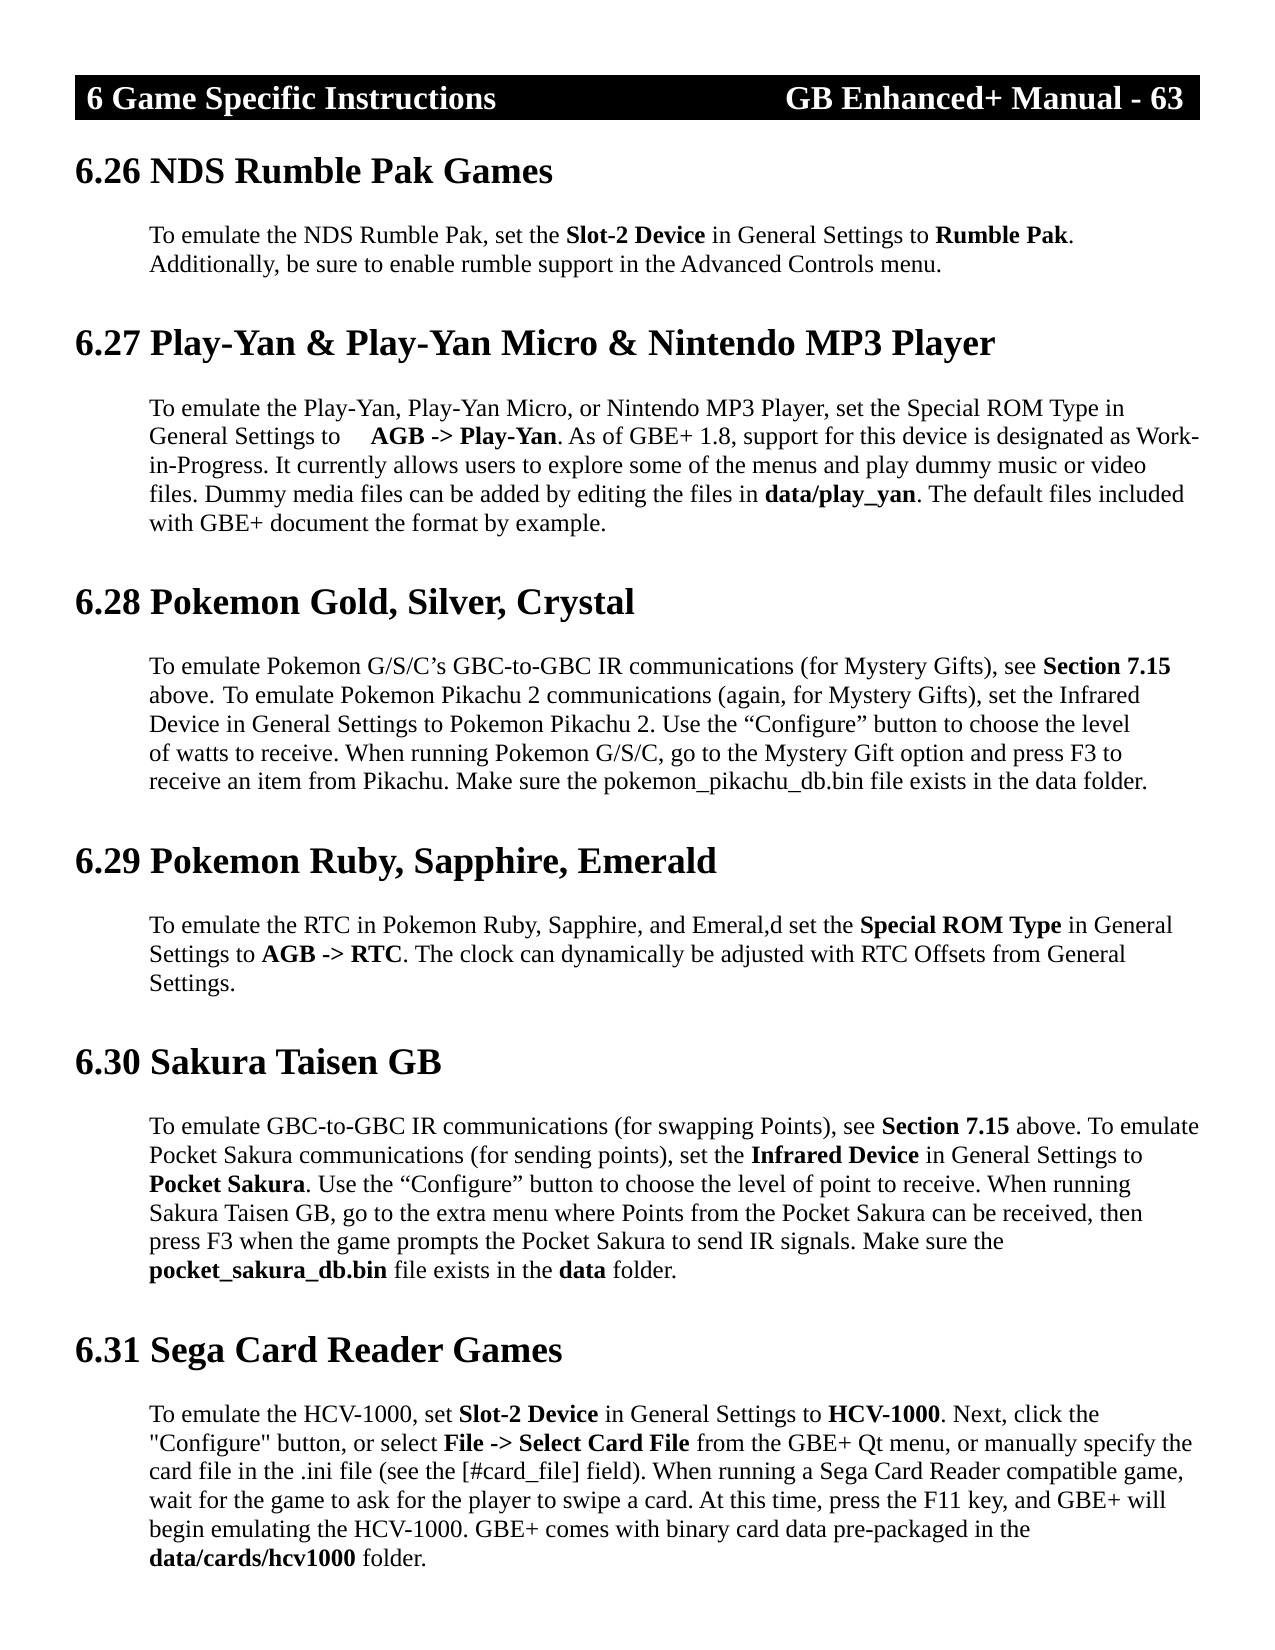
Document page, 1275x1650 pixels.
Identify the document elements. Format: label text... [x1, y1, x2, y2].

text 6.28 Pokemon Gold, Silver, Crystal [75, 579, 1200, 623]
text To emulate the Play-Yan, Play-Yan Micro, or Nintendo MP3 Player, set the Special ROM Type in General Settings to AGB -> Play-Yan. As of GBE+ 1.8, support for this device is designated as Work- in-Progress. It currently allows users to explore some of the menus and play dummy music or video files. Dummy media files can be added by editing the files in data/play_yan. The default files included with GBE+ document the format by example. [75, 393, 1200, 536]
text 6.26 NDS Rumble Pak Games [75, 148, 1200, 191]
text 6.31 Sega Card Reader Games [75, 1327, 1200, 1370]
text 6.29 Pokemon Ruby, Sapphire, Emerald [75, 838, 1200, 881]
text 6.27 Play-Yan & Play-Yan Micro & Nintendo MP3 Player [75, 321, 1200, 364]
text To emulate GBC-to-GBC IR communications (for swapping Points), see Section 7.15 above. To emulate Pocket Sakura communications (for sending points), set the Infrared Device in General Settings to Pocket Sakura. Use the “Configure” button to choose the level of point to receive. When running Sakura Taisen GB, go to the extra menu where Points from the Pocket Sakura can be received, then press F3 when the game prompts the Pocket Sakura to send IR signals. Make sure the pocket_sakura_db.bin file exists in the data folder. [75, 1111, 1200, 1284]
text To emulate Pokemon G/S/C’s GBC-to-GBC IR communications (for Mystery Gifts), see Section 7.15 above. To emulate Pokemon Pikachu 2 communications (again, for Mystery Gifts), set the Infrared Device in General Settings to Pokemon Pikachu 2. Use the “Configure” button to choose the level of watts to receive. When running Pokemon G/S/C, go to the Mystery Gift option and press F3 to receive an item from Pikachu. Make sure the pokemon_pikachu_db.bin file exists in the data folder. [75, 651, 1200, 795]
text 6 Game Specific Instructions GB Enhanced+ Manual - 63 [75, 75, 1200, 119]
text To emulate the RTC in Pokemon Ruby, Sapphire, and Emeral,d set the Special ROM Type in General Settings to AGB -> RTC. The clock can dynamically be adjusted with RTC Offsets from General Settings. [75, 910, 1200, 996]
text To emulate the NDS Rumble Pak, set the Slot-2 Device in General Settings to Rumble Pak. Additionally, be sure to enable rumble support in the Advanced Controls menu. [75, 220, 1200, 278]
text 6.30 Sakura Taisen GB [75, 1039, 1200, 1083]
text To emulate the HCV-1000, set Slot-2 Device in General Settings to HCV-1000. Next, click the "Configure" button, or select File -> Select Card File from the GBE+ Qt menu, or manually specify the card file in the .ini file (see the [#card_file] field). When running a Sega Card Reader compatible game, wait for the game to ask for the player to swipe a card. At this time, press the F11 key, and GBE+ will begin emulating the HCV-1000. GBE+ comes with binary card data pre-packaged in the data/cards/hcv1000 folder. [75, 1399, 1200, 1571]
